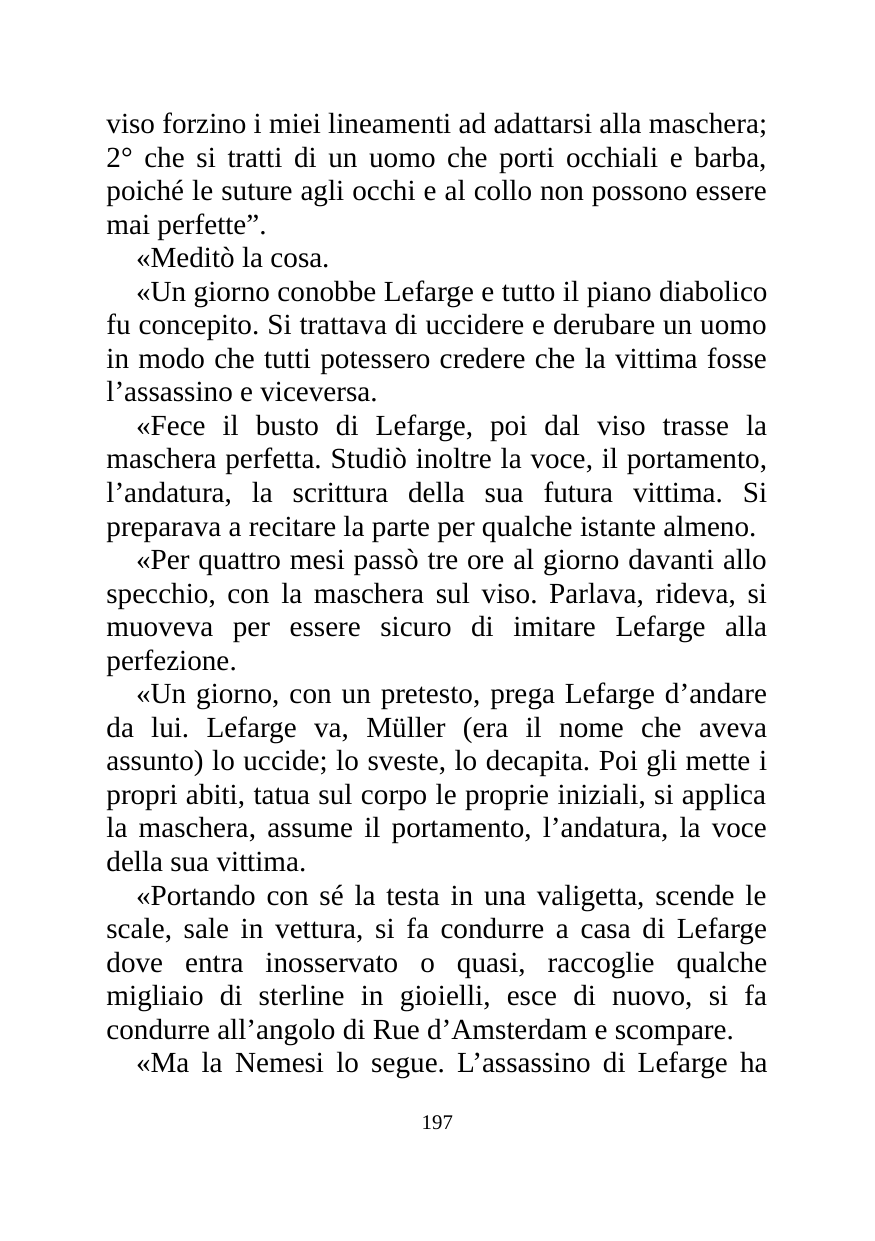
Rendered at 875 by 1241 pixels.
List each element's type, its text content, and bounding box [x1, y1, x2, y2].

text «Un giorno conobbe Lefarge e tutto il piano diabolico fu concepito. Si trattava di uccidere e derubare un uomo in modo che tutti potessero credere che la vittima fosse l’assassino e viceversa. [106, 274, 768, 408]
text «Portando con sé la testa in una valigetta, scende le scale, sale in vettura, si fa condurre a casa di Lefarge dove entra inosservato o quasi, raccoglie qualche migliaio di sterline in gioielli, esce di nuovo, si fa condurre all’angolo di Rue d’Amsterdam e scompare. [106, 878, 768, 1045]
text «Un giorno, con un pretesto, prega Lefarge d’andare da lui. Lefarge va, Müller (era il nome che aveva assunto) lo uccide; lo sveste, lo decapita. Poi gli mette i propri abiti, tatua sul corpo le proprie iniziali, si applica la maschera, assume il portamento, l’andatura, la voce della sua vittima. [106, 676, 768, 878]
text «Fece il busto di Lefarge, poi dal viso trasse la maschera perfetta. Studiò inoltre la voce, il portamento, l’andatura, la scrittura della sua futura vittima. Si preparava a recitare la parte per qualche istante almeno. [106, 408, 768, 542]
text «Per quattro mesi passò tre ore al giorno davanti allo specchio, con la maschera sul viso. Parlava, rideva, si muoveva per essere sicuro di imitare Lefarge alla perfezione. [106, 542, 768, 676]
text viso forzino i miei lineamenti ad adattarsi alla maschera; 2° che si tratti di un uomo che porti occhiali e barba, poiché le suture agli occhi e al collo non possono essere mai perfette”. [106, 106, 768, 240]
text «Ma la Nemesi lo segue. L’assassino di Lefarge ha [106, 1045, 768, 1079]
text «Meditò la cosa. [106, 240, 768, 274]
